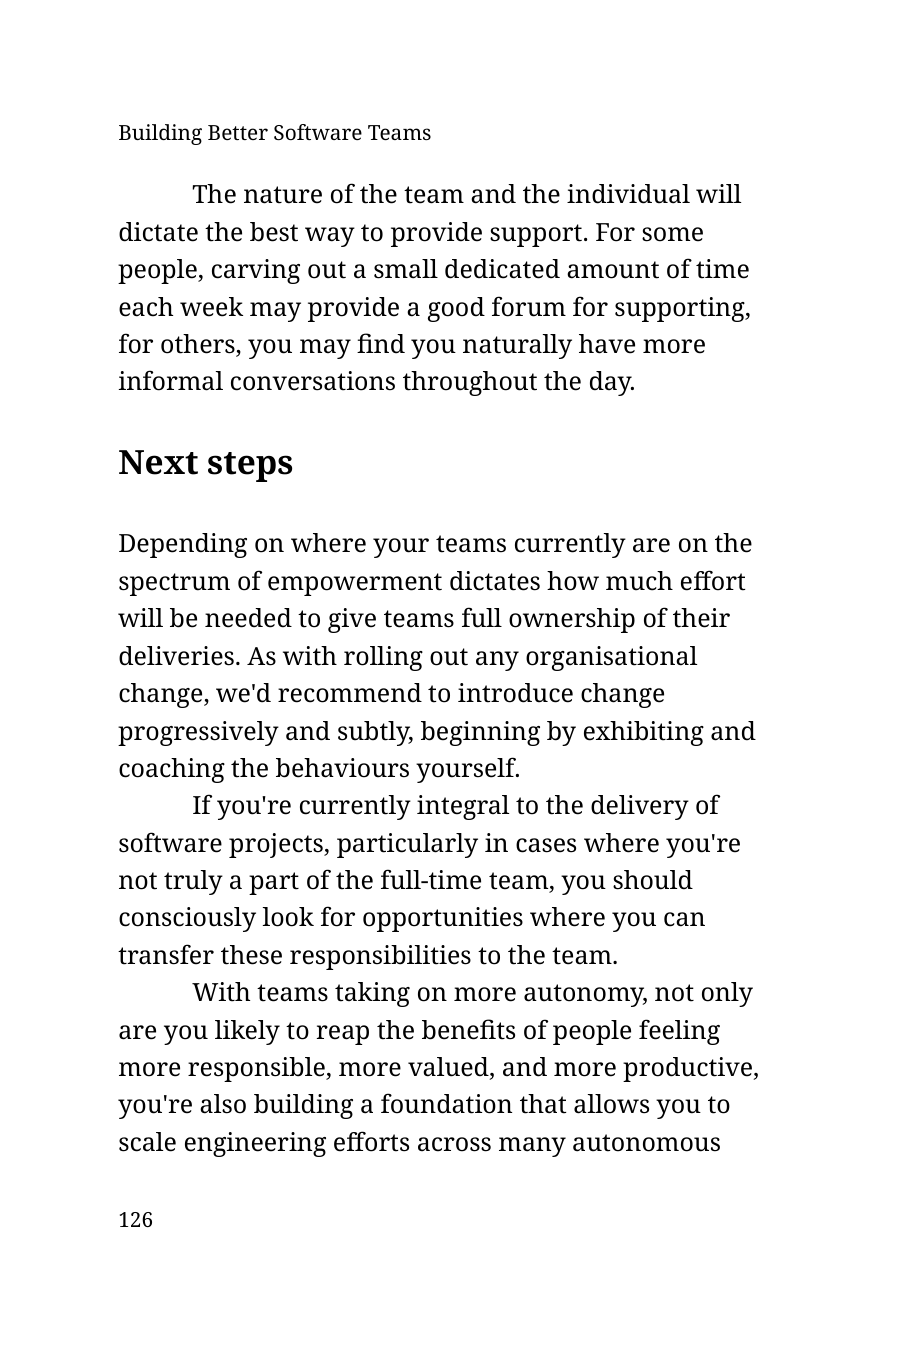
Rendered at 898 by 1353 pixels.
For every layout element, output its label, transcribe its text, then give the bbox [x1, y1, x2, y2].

text If you're currently integral to the delivery of software projects, particularly in cases where you're not truly a part of the full-time team, you should consciously look for opportunities where you can transfer these responsibilities to the team. [118, 788, 779, 972]
subtitle Next steps [118, 439, 779, 484]
text Depending on where your teams currently are on the spectrum of empowerment dictates how much effort will be needed to give teams full ownership of their deliveries. As with rolling out any organisational change, we'd recommend to introduce change progressively and subtly, beginning by exhibiting and coaching the behaviours yourself. [118, 526, 779, 784]
text With teams taking on more autonomy, not only are you likely to reap the benefits of people feeling more responsible, more valued, and more productive, you're also building a foundation that allows you to scale engineering efforts across many autonomous [118, 975, 779, 1158]
text The nature of the team and the individual will dictate the best way to provide support. For some people, carving out a small dedicated amount of time each week may provide a good forum for supporting, for others, you may find you naturally have more informal conversations throughout the day. [118, 177, 779, 398]
